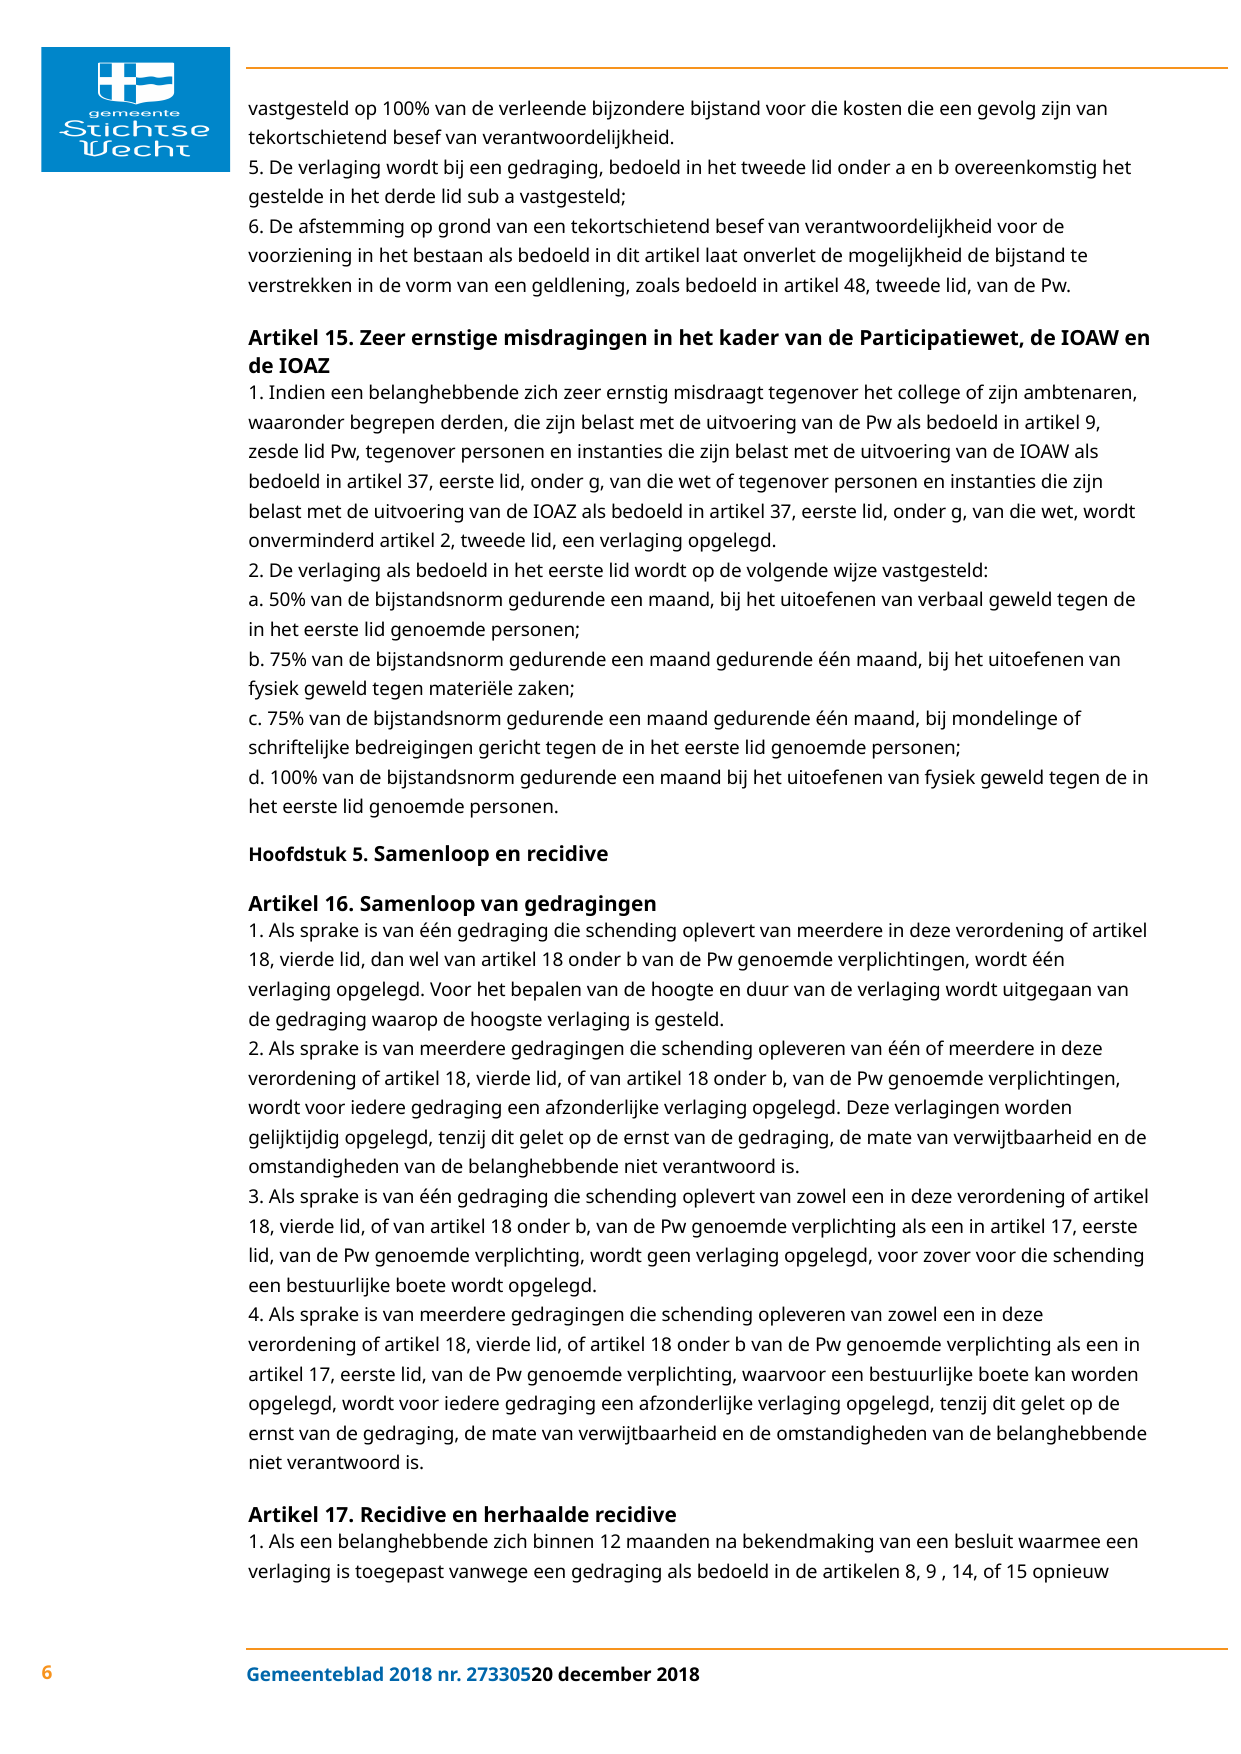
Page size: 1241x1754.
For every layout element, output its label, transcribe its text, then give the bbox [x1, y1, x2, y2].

text 1. Als sprake is van één gedraging die schending oplevert van meerdere in deze verordening of artikel 18, vierde lid, dan wel van artikel 18 onder b van de Pw genoemde verplichtingen, wordt één verlaging opgelegd. Voor het bepalen van de hoogte en duur van de verlaging wordt uitgegaan van de gedraging waarop de hoogste verlaging is gesteld. [248, 917, 1152, 1032]
text voorziening in het bestaan als bedoeld in dit artikel laat onverlet de mogelijkheid de bijstand te verstrekken in de vorm van een geldlening, zoals bedoeld in artikel 48, tweede lid, van de Pw. [248, 243, 1152, 298]
text 1. Als een belanghebbende zich binnen 12 maanden na bekendmaking van een besluit waarmee een verlaging is toegepast vanwege een gedraging als bedoeld in de artikelen 8, 9 , 14, of 15 opnieuw [248, 1528, 1152, 1584]
text vastgesteld op 100% van de verleende bijzondere bijstand voor die kosten die een gevolg zijn van tekortschietend besef van verantwoordelijkheid. [248, 95, 1152, 150]
text 4. Als sprake is van meerdere gedragingen die schending opleveren van zowel een in deze verordening of artikel 18, vierde lid, of artikel 18 onder b van de Pw genoemde verplichting als een in artikel 17, eerste lid, van de Pw genoemde verplichting, waarvoor een bestuurlijke boete kan worden opgelegd, wordt voor iedere gedraging een afzonderlijke verlaging opgelegd, tenzij dit gelet op de ernst van de gedraging, de mate van verwijtbaarheid en de omstandigheden van de belanghebbende niet verantwoord is. [248, 1302, 1152, 1475]
text Artikel 16. Samenloop van gedragingen [248, 889, 1152, 917]
text d. 100% van de bijstandsnorm gedurende een maand bij het uitoefenen van fysiek geweld tegen de in het eerste lid genoemde personen. [248, 764, 1152, 819]
text 5. De verlaging wordt bij een gedraging, bedoeld in het tweede lid onder a en b overeenkomstig het gestelde in het derde lid sub a vastgesteld; [248, 154, 1152, 209]
text Hoofdstuk 5. Samenloop en recidive [248, 839, 1152, 868]
text 2. De verlaging als bedoeld in het eerste lid wordt op de volgende wijze vastgesteld: [248, 557, 1152, 583]
text 6. De afstemming op grond van een tekortschietend besef van verantwoordelijkheid voor de [248, 213, 1152, 239]
text c. 75% van de bijstandsnorm gedurende een maand gedurende één maand, bij mondelinge of schriftelijke bedreigingen gericht tegen de in het eerste lid genoemde personen; [248, 705, 1152, 760]
text a. 50% van de bijstandsnorm gedurende een maand, bij het uitoefenen van verbaal geweld tegen de in het eerste lid genoemde personen; [248, 587, 1152, 642]
text b. 75% van de bijstandsnorm gedurende een maand gedurende één maand, bij het uitoefenen van fysiek geweld tegen materiële zaken; [248, 646, 1152, 701]
text 1. Indien een belanghebbende zich zeer ernstig misdraagt tegenover het college of zijn ambtenaren, waaronder begrepen derden, die zijn belast met de uitvoering van de Pw als bedoeld in artikel 9, zesde lid Pw, tegenover personen en instanties die zijn belast met de uitvoering van de IOAW als bedoeld in artikel 37, eerste lid, onder g, van die wet of tegenover personen en instanties die zijn belast met de uitvoering van de IOAZ als bedoeld in artikel 37, eerste lid, onder g, van die wet, wordt onverminderd artikel 2, tweede lid, een verlaging opgelegd. [248, 379, 1152, 553]
text 2. Als sprake is van meerdere gedragingen die schending opleveren van één of meerdere in deze verordening of artikel 18, vierde lid, of van artikel 18 onder b, van de Pw genoemde verplichtingen, wordt voor iedere gedraging een afzonderlijke verlaging opgelegd. Deze verlagingen worden gelijktijdig opgelegd, tenzij dit gelet op de ernst van de gedraging, de mate van verwijtbaarheid en de omstandigheden van de belanghebbende niet verantwoord is. [248, 1035, 1152, 1179]
picture [99, 63, 135, 101]
text 3. Als sprake is van één gedraging die schending oplevert van zowel een in deze verordening of artikel 18, vierde lid, of van artikel 18 onder b, van de Pw genoemde verplichting als een in artikel 17, eerste lid, van de Pw genoemde verplichting, wordt geen verlaging opgelegd, voor zover voor die schending een bestuurlijke boete wordt opgelegd. [248, 1183, 1152, 1298]
text Artikel 17. Recidive en herhaalde recidive [248, 1500, 1152, 1528]
text Artikel 15. Zeer ernstige misdragingen in het kader van de Participatiewet, de IOAW en de IOAZ [248, 323, 1152, 379]
picture [137, 63, 174, 103]
